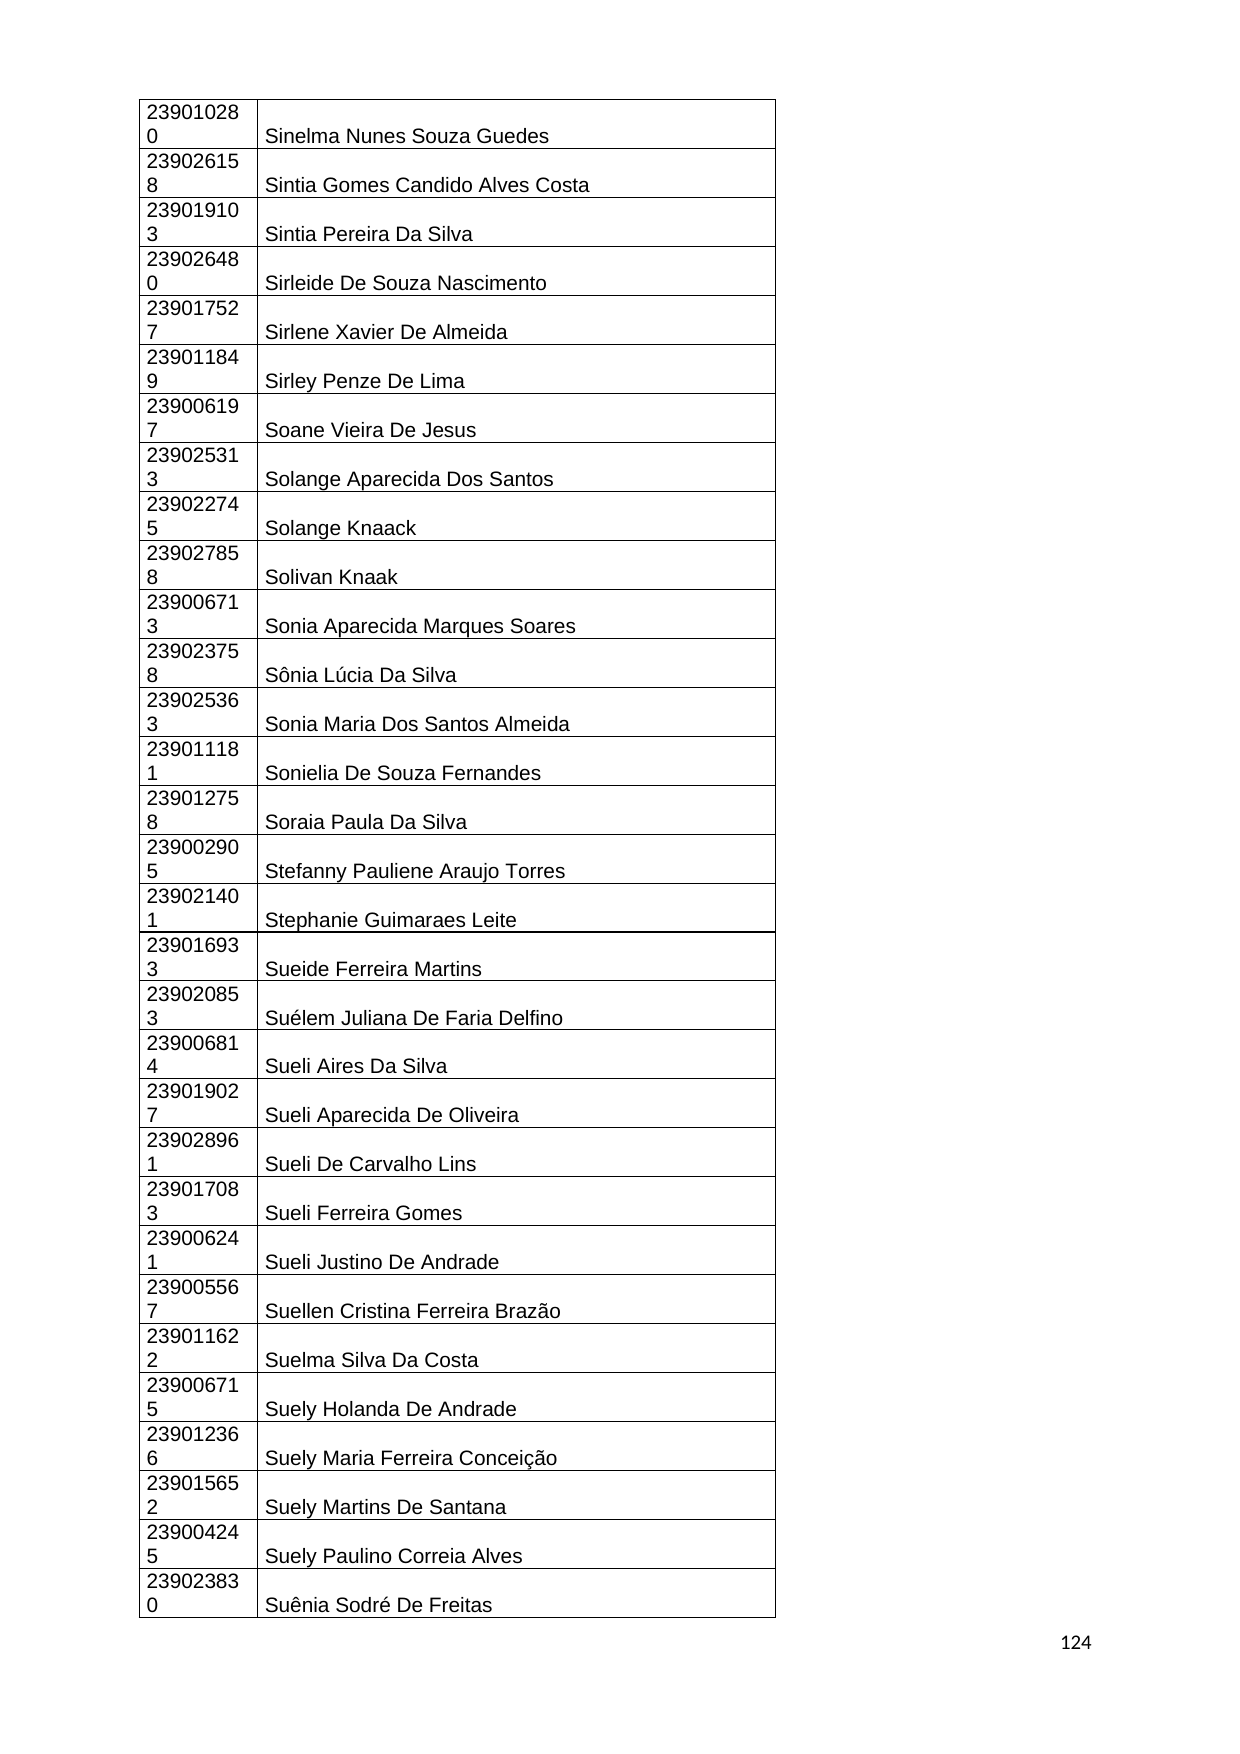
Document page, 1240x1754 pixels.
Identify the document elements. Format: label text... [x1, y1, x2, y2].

table_cell Sônia Lúcia Da Silva [258, 639, 775, 687]
table_cell 239006241 [140, 1226, 257, 1274]
table_cell Stephanie Guimaraes Leite [258, 884, 775, 931]
table_cell Sonia Maria Dos Santos Almeida [258, 688, 775, 736]
table_cell Sueli Justino De Andrade [258, 1226, 775, 1274]
table_cell Suely Paulino Correia Alves [258, 1520, 775, 1568]
table_cell 239019027 [140, 1079, 257, 1127]
table_cell 239015652 [140, 1471, 257, 1519]
table_cell Suely Holanda De Andrade [258, 1373, 775, 1421]
table_cell 239019103 [140, 198, 257, 246]
table_cell Solange Knaack [258, 492, 775, 540]
table_cell Sonia Aparecida Marques Soares [258, 590, 775, 638]
table_cell Suely Maria Ferreira Conceição [258, 1422, 775, 1470]
table_cell Sintia Gomes Candido Alves Costa [258, 149, 775, 197]
table_cell 239002905 [140, 835, 257, 882]
table_cell 239016933 [140, 933, 257, 980]
table_cell 239011622 [140, 1324, 257, 1372]
table_cell 239023758 [140, 639, 257, 687]
table_cell 239006713 [140, 590, 257, 638]
table_cell Sintia Pereira Da Silva [258, 198, 775, 246]
table_cell Sinelma Nunes Souza Guedes [258, 100, 775, 148]
table_cell Stefanny Pauliene Araujo Torres [258, 835, 775, 882]
table_cell Sueide Ferreira Martins [258, 933, 775, 980]
table_cell Suellen Cristina Ferreira Brazão [258, 1275, 775, 1323]
table_cell Sueli Aires Da Silva [258, 1030, 775, 1078]
table_cell 239006814 [140, 1030, 257, 1078]
table_cell Sueli De Carvalho Lins [258, 1128, 775, 1176]
table_cell 239012366 [140, 1422, 257, 1470]
table_cell Suênia Sodré De Freitas [258, 1569, 775, 1617]
table_cell 239005567 [140, 1275, 257, 1323]
table_cell 239017083 [140, 1177, 257, 1225]
table_cell Soraia Paula Da Silva [258, 786, 775, 833]
table_cell Sonielia De Souza Fernandes [258, 737, 775, 784]
table_cell 239011849 [140, 345, 257, 393]
table_cell 239011181 [140, 737, 257, 784]
table_cell 239010280 [140, 100, 257, 148]
table_cell Suely Martins De Santana [258, 1471, 775, 1519]
table_cell Solivan Knaak [258, 541, 775, 589]
table_cell 239021401 [140, 884, 257, 931]
table_cell 239004245 [140, 1520, 257, 1568]
table_cell 239026158 [140, 149, 257, 197]
table_cell 239006197 [140, 394, 257, 442]
table_cell Sirlene Xavier De Almeida [258, 296, 775, 344]
table_cell Suelma Silva Da Costa [258, 1324, 775, 1372]
table_cell Suélem Juliana De Faria Delfino [258, 981, 775, 1029]
table_cell 239012758 [140, 786, 257, 833]
table_cell 239025313 [140, 443, 257, 491]
table_cell Sirley Penze De Lima [258, 345, 775, 393]
table_cell 239006715 [140, 1373, 257, 1421]
table_cell 239028961 [140, 1128, 257, 1176]
table_cell 239026480 [140, 247, 257, 295]
table_cell 239020853 [140, 981, 257, 1029]
table_cell Soane Vieira De Jesus [258, 394, 775, 442]
table_cell 239022745 [140, 492, 257, 540]
table_cell Solange Aparecida Dos Santos [258, 443, 775, 491]
table_cell Sueli Ferreira Gomes [258, 1177, 775, 1225]
table_cell 239027858 [140, 541, 257, 589]
table_cell 239025363 [140, 688, 257, 736]
table_cell 239017527 [140, 296, 257, 344]
table_cell Sirleide De Souza Nascimento [258, 247, 775, 295]
table_cell Sueli Aparecida De Oliveira [258, 1079, 775, 1127]
table_cell 239023830 [140, 1569, 257, 1617]
